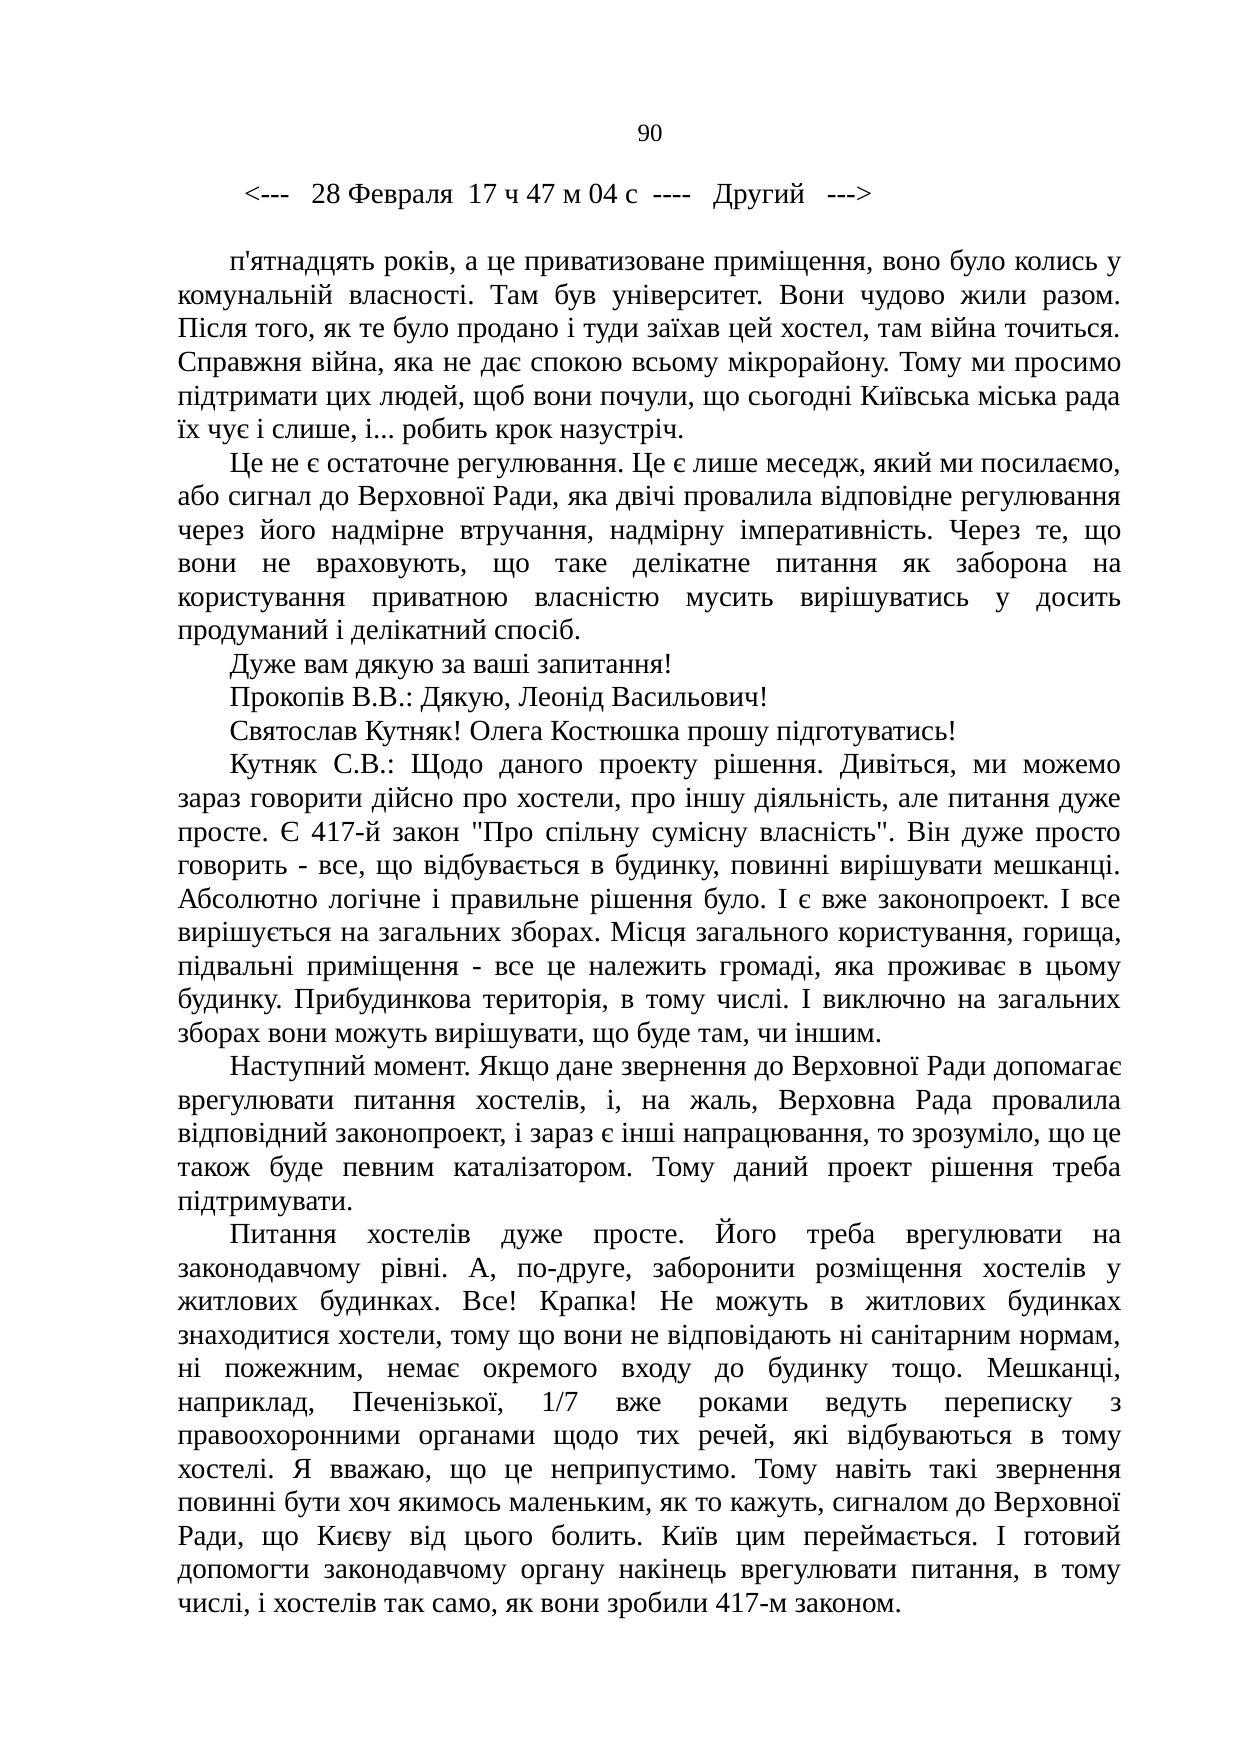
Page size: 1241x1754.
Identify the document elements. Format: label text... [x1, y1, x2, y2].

text Це не є остаточне регулювання. Це є лише меседж, який ми посилаємо, або сигнал до Верховної Ради, яка двічі провалила відповідне регулювання через його надмірне втручання, надмірну імперативність. Через те, що вони не враховують, що таке делікатне питання як заборона на користування приватною власністю мусить вирішуватись у досить продуманий і делікатний спосіб. [177, 445, 1122, 646]
text Святослав Кутняк! Олега Костюшка прошу підготуватись! [177, 713, 1122, 747]
text Питання хостелів дуже просте. Його треба врегулювати на законодавчому рівні. А, по-друге, заборонити розміщення хостелів у житлових будинках. Все! Крапка! Не можуть в житлових будинках знаходитися хостели, тому що вони не відповідають ні санітарним нормам, ні пожежним, немає окремого входу до будинку тощо. Мешканці, наприклад, Печенізької, 1/7 вже роками ведуть переписку з правоохоронними органами щодо тих речей, які відбуваються в тому хостелі. Я вважаю, що це неприпустимо. Тому навіть такі звернення повинні бути хоч якимось маленьким, як то кажуть, сигналом до Верховної Ради, що Києву від цього болить. Київ цим переймається. І готовий допомогти законодавчому органу накінець врегулювати питання, в тому числі, і хостелів так само, як вони зробили 417-м законом. [177, 1216, 1122, 1619]
text <--- 28 Февраля 17 ч 47 м 04 с ---- Другий ---> [177, 176, 1122, 210]
text Прокопів В.В.: Дякую, Леонід Васильович! [177, 679, 1122, 713]
text Наступний момент. Якщо дане звернення до Верховної Ради допомагає врегулювати питання хостелів, і, на жаль, Верховна Рада провалила відповідний законопроект, і зараз є інші напрацювання, то зрозуміло, що це також буде певним каталізатором. Тому даний проект рішення треба підтримувати. [177, 1048, 1122, 1216]
text Кутняк С.В.: Щодо даного проекту рішення. Дивіться, ми можемо зараз говорити дійсно про хостели, про іншу діяльність, але питання дуже просте. Є 417-й закон "Про спільну сумісну власність". Він дуже просто говорить - все, що відбувається в будинку, повинні вирішувати мешканці. Абсолютно логічне і правильне рішення було. І є вже законопроект. І все вирішується на загальних зборах. Місця загального користування, горища, підвальні приміщення - все це належить громаді, яка проживає в цьому будинку. Прибудинкова територія, в тому числі. І виключно на загальних зборах вони можуть вирішувати, що буде там, чи іншим. [177, 747, 1122, 1048]
text п'ятнадцять років, а це приватизоване приміщення, воно було колись у комунальній власності. Там був університет. Вони чудово жили разом. Після того, як те було продано і туди заїхав цей хостел, там війна точиться. Справжня війна, яка не дає спокою всьому мікрорайону. Тому ми просимо підтримати цих людей, щоб вони почули, що сьогодні Київська міська рада їх чує і слише, і... робить крок назустріч. [177, 243, 1122, 445]
text Дуже вам дякую за ваші запитання! [177, 646, 1122, 679]
